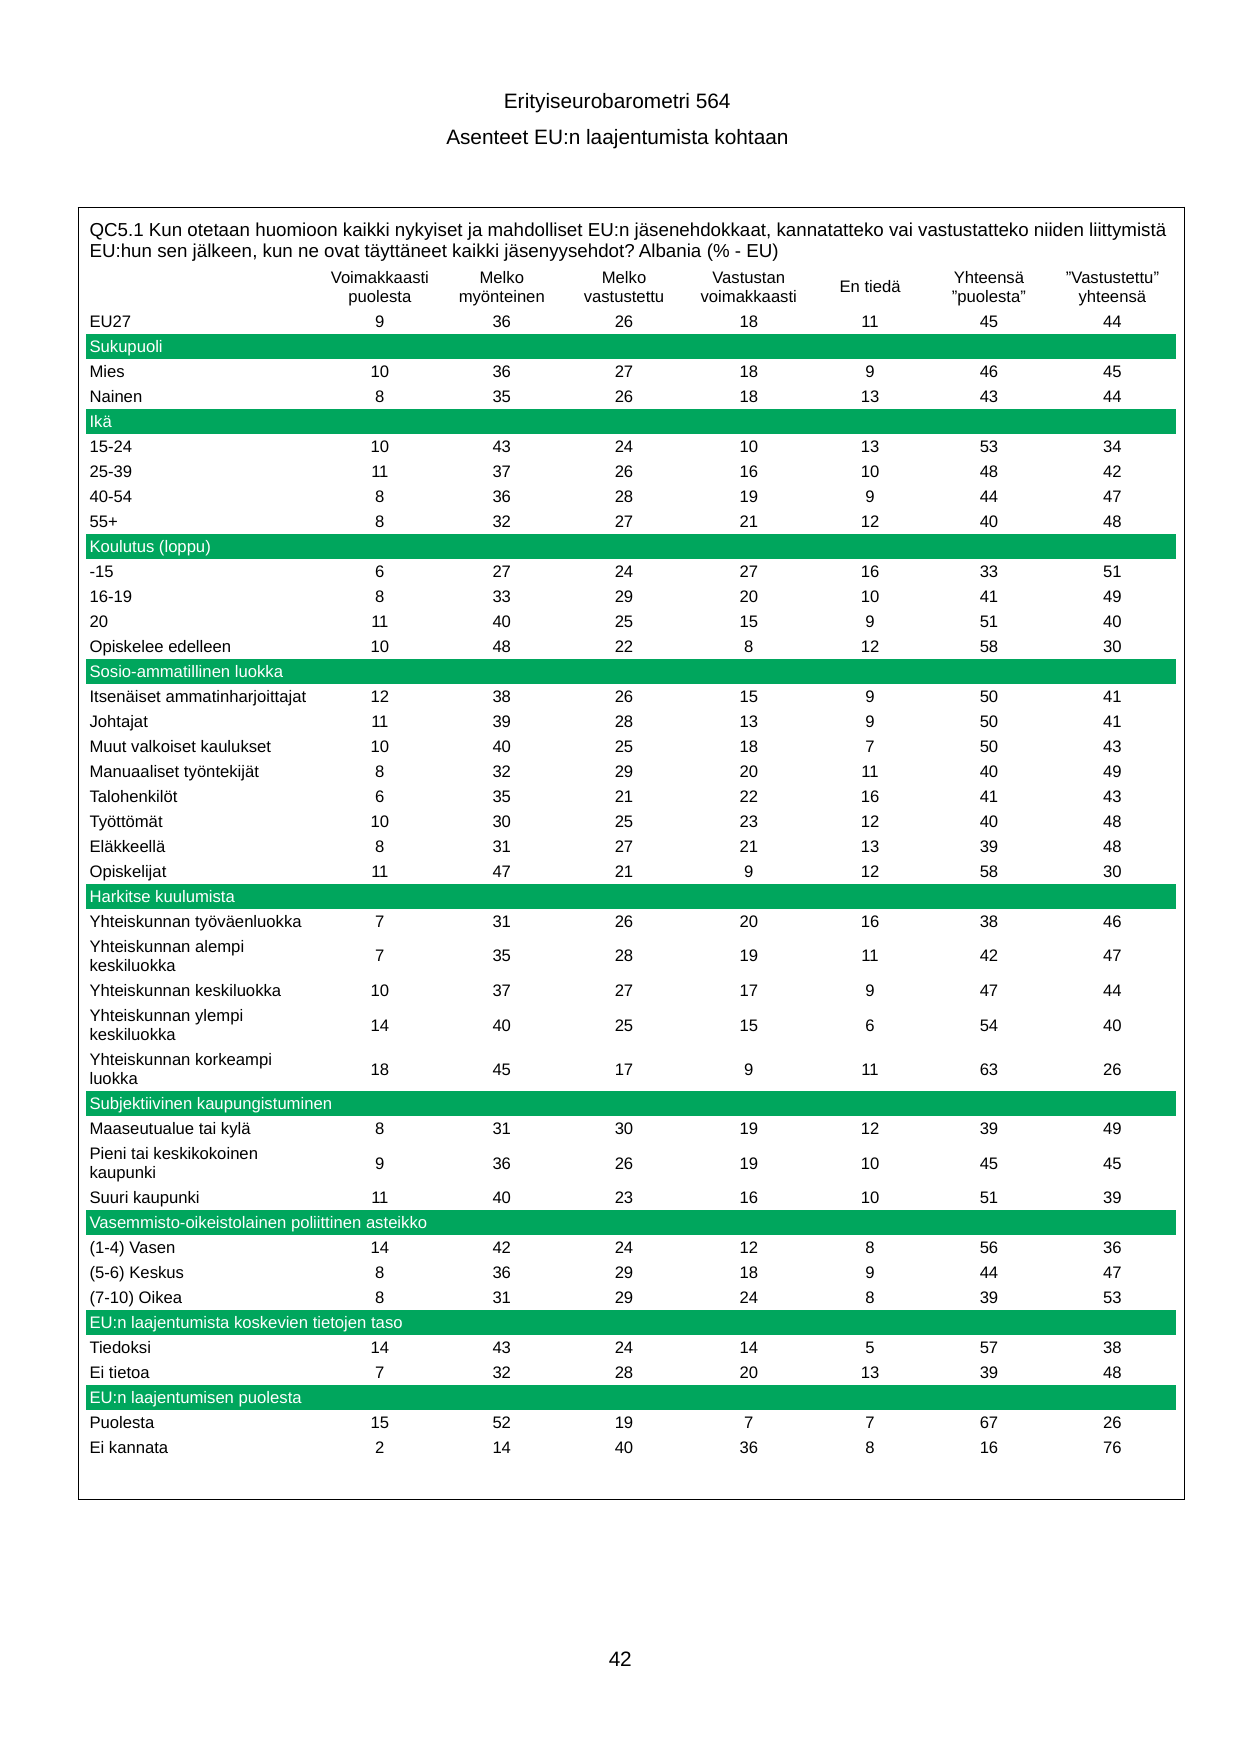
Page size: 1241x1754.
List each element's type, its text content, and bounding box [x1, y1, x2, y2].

table_cell 67 [929, 1410, 1049, 1435]
table_cell 11 [318, 459, 442, 484]
table_cell Koulutus (loppu) [86, 534, 1176, 559]
table_cell 76 [1049, 1435, 1176, 1460]
table_cell 44 [929, 1260, 1049, 1285]
table_cell 36 [442, 359, 561, 384]
table_cell 36 [442, 309, 561, 334]
table_header QC5.1 Kun otetaan huomioon kaikki nykyiset ja mahdolliset EU:n jäsenehdokkaat, kannatatteko vai vastustatteko niiden liittymistä EU:hun sen jälkeen, kun ne ovat täyttäneet kaikki jäsenyysehdot? Albania (% - EU) [86, 216, 1176, 264]
table_cell 46 [1049, 909, 1176, 934]
table_cell 20 [686, 909, 811, 934]
table_cell 56 [929, 1235, 1049, 1260]
table_cell 42 [1049, 459, 1176, 484]
table_cell 10 [686, 434, 811, 459]
table_cell 2 [318, 1435, 442, 1460]
table_cell (5-6) Keskus [86, 1260, 318, 1285]
table_cell 10 [318, 634, 442, 659]
table_cell 43 [1049, 734, 1176, 759]
table_cell 48 [1049, 809, 1176, 834]
table_cell 35 [442, 784, 561, 809]
table_cell 9 [811, 484, 929, 509]
table_cell 49 [1049, 1116, 1176, 1141]
table_cell -15 [86, 559, 318, 584]
table_cell Opiskelijat [86, 859, 318, 884]
table_cell 43 [929, 384, 1049, 409]
table_cell 12 [811, 1116, 929, 1141]
table_cell 48 [1049, 1360, 1176, 1385]
table_cell 47 [1049, 934, 1176, 978]
table_cell 21 [561, 784, 686, 809]
table_cell 41 [1049, 684, 1176, 709]
table_cell 6 [318, 784, 442, 809]
table_cell 27 [561, 834, 686, 859]
table_cell Sosio-ammatillinen luokka [86, 659, 1176, 684]
table_cell 10 [811, 1185, 929, 1210]
table_cell 21 [686, 834, 811, 859]
table_cell 11 [318, 859, 442, 884]
table_cell 54 [929, 1003, 1049, 1047]
table_cell 8 [318, 759, 442, 784]
table_cell 26 [561, 909, 686, 934]
table_cell 18 [686, 734, 811, 759]
table_cell 47 [442, 859, 561, 884]
table_cell 7 [318, 1360, 442, 1385]
table_cell 16 [811, 909, 929, 934]
table_cell Ei kannata [86, 1435, 318, 1460]
table_cell 8 [318, 1285, 442, 1310]
table_cell 32 [442, 1360, 561, 1385]
table_cell 48 [1049, 834, 1176, 859]
table_cell 20 [86, 609, 318, 634]
table_cell 47 [1049, 1260, 1176, 1285]
table_cell 9 [811, 609, 929, 634]
table_cell 43 [1049, 784, 1176, 809]
table_cell 21 [686, 509, 811, 534]
table_cell 36 [1049, 1235, 1176, 1260]
table_cell 14 [442, 1435, 561, 1460]
table_cell 43 [442, 1335, 561, 1360]
table_cell Yhteiskunnan alempi keskiluokka [86, 934, 318, 978]
table_cell 15 [686, 609, 811, 634]
table_cell 9 [811, 1260, 929, 1285]
table_cell 40 [1049, 1003, 1176, 1047]
table_cell 9 [811, 684, 929, 709]
table_cell 48 [1049, 509, 1176, 534]
table_cell 8 [318, 384, 442, 409]
table_cell 41 [929, 784, 1049, 809]
table_cell 11 [318, 1185, 442, 1210]
table_cell (7-10) Oikea [86, 1285, 318, 1310]
table_cell 7 [811, 734, 929, 759]
table_cell Yhteiskunnan keskiluokka [86, 978, 318, 1003]
table_cell 32 [442, 509, 561, 534]
table_cell 40 [442, 734, 561, 759]
table_cell 15-24 [86, 434, 318, 459]
table_cell 45 [1049, 359, 1176, 384]
table_cell 63 [929, 1047, 1049, 1091]
table_cell 18 [686, 1260, 811, 1285]
table_cell Melko myönteinen [442, 265, 561, 309]
table_cell 27 [561, 359, 686, 384]
table_cell 8 [318, 834, 442, 859]
table_cell 8 [318, 1260, 442, 1285]
table_cell 30 [1049, 634, 1176, 659]
table_cell En tiedä [811, 265, 929, 309]
table_cell Yhteensä ”puolesta” [929, 265, 1049, 309]
table_cell 44 [1049, 978, 1176, 1003]
table_cell 39 [442, 709, 561, 734]
table_cell 20 [686, 1360, 811, 1385]
table_cell 10 [318, 809, 442, 834]
table_cell 12 [811, 634, 929, 659]
table_cell 12 [686, 1235, 811, 1260]
table_cell 7 [318, 934, 442, 978]
table_cell EU:n laajentumista koskevien tietojen taso [86, 1310, 1176, 1335]
table_cell 24 [561, 1235, 686, 1260]
table_cell 49 [1049, 759, 1176, 784]
table_cell 39 [929, 1116, 1049, 1141]
table_cell 25 [561, 809, 686, 834]
table_cell 36 [442, 484, 561, 509]
table_cell 11 [811, 1047, 929, 1091]
table_cell Manuaaliset työntekijät [86, 759, 318, 784]
table_cell 20 [686, 584, 811, 609]
table_cell 15 [686, 684, 811, 709]
table_cell 14 [686, 1335, 811, 1360]
table_cell 37 [442, 978, 561, 1003]
table_cell 45 [1049, 1141, 1176, 1185]
table_cell 19 [686, 1116, 811, 1141]
table_cell 10 [811, 1141, 929, 1185]
table_cell 38 [442, 684, 561, 709]
table_cell 38 [929, 909, 1049, 934]
table_cell 26 [561, 684, 686, 709]
table_cell 13 [811, 384, 929, 409]
table_cell 46 [929, 359, 1049, 384]
table_cell 16 [811, 559, 929, 584]
table_cell 12 [811, 859, 929, 884]
table_cell 26 [561, 459, 686, 484]
table_cell 22 [686, 784, 811, 809]
table_cell 14 [318, 1003, 442, 1047]
table_cell 19 [561, 1410, 686, 1435]
table_cell 51 [929, 609, 1049, 634]
table_cell 16 [686, 459, 811, 484]
table_cell 36 [686, 1435, 811, 1460]
table_cell 26 [1049, 1410, 1176, 1435]
table_cell 44 [1049, 384, 1176, 409]
table_cell 12 [811, 809, 929, 834]
table_cell 40 [929, 759, 1049, 784]
table_cell Maaseutualue tai kylä [86, 1116, 318, 1141]
table_cell Nainen [86, 384, 318, 409]
table_cell 51 [929, 1185, 1049, 1210]
table_cell 31 [442, 834, 561, 859]
table_cell Ei tietoa [86, 1360, 318, 1385]
table_cell 27 [442, 559, 561, 584]
table_cell Puolesta [86, 1410, 318, 1435]
table_cell Yhteiskunnan työväenluokka [86, 909, 318, 934]
table_cell 39 [929, 834, 1049, 859]
table_cell Muut valkoiset kaulukset [86, 734, 318, 759]
table_cell 9 [686, 1047, 811, 1091]
table_cell Melko vastustettu [561, 265, 686, 309]
table_cell Vastustan voimakkaasti [686, 265, 811, 309]
table_cell EU:n laajentumisen puolesta [86, 1385, 1176, 1410]
table_cell 52 [442, 1410, 561, 1435]
table_cell 7 [686, 1410, 811, 1435]
table_cell 29 [561, 1285, 686, 1310]
table_cell 8 [811, 1435, 929, 1460]
table_cell 10 [318, 734, 442, 759]
table_cell 16 [811, 784, 929, 809]
table_cell 30 [561, 1116, 686, 1141]
table_cell 11 [318, 609, 442, 634]
table_cell 7 [811, 1410, 929, 1435]
table_cell 8 [811, 1235, 929, 1260]
table_cell 47 [929, 978, 1049, 1003]
table_cell 8 [686, 634, 811, 659]
table_cell 36 [442, 1260, 561, 1285]
table_cell 45 [929, 1141, 1049, 1185]
table_cell ”Vastustettu” yhteensä [1049, 265, 1176, 309]
table_cell 13 [811, 834, 929, 859]
table_cell 21 [561, 859, 686, 884]
table_cell 34 [1049, 434, 1176, 459]
table_cell Voimakkaasti puolesta [318, 265, 442, 309]
table_cell 33 [929, 559, 1049, 584]
table_cell 40 [561, 1435, 686, 1460]
table_cell 11 [318, 709, 442, 734]
table_cell 29 [561, 584, 686, 609]
table_cell Mies [86, 359, 318, 384]
table_cell (1-4) Vasen [86, 1235, 318, 1260]
table_cell 58 [929, 859, 1049, 884]
table_cell 18 [686, 384, 811, 409]
table_cell 39 [1049, 1185, 1176, 1210]
table_cell 33 [442, 584, 561, 609]
table_cell 15 [318, 1410, 442, 1435]
table_cell 23 [686, 809, 811, 834]
table_cell Suuri kaupunki [86, 1185, 318, 1210]
table_cell 8 [318, 1116, 442, 1141]
table_cell 9 [686, 859, 811, 884]
table_cell 42 [929, 934, 1049, 978]
table_cell 24 [686, 1285, 811, 1310]
table_cell 50 [929, 734, 1049, 759]
table_cell Ikä [86, 409, 1176, 434]
table_cell 19 [686, 484, 811, 509]
table_cell 32 [442, 759, 561, 784]
table_cell 40 [929, 809, 1049, 834]
table_cell 40 [442, 1003, 561, 1047]
table_cell 28 [561, 709, 686, 734]
table_cell 36 [442, 1141, 561, 1185]
table_cell 35 [442, 934, 561, 978]
table_cell 17 [686, 978, 811, 1003]
table_cell Itsenäiset ammatinharjoittajat [86, 684, 318, 709]
table_cell 42 [442, 1235, 561, 1260]
table_cell 41 [929, 584, 1049, 609]
table_cell Tiedoksi [86, 1335, 318, 1360]
table_cell 20 [686, 759, 811, 784]
table_cell Sukupuoli [86, 334, 1176, 359]
table_cell 18 [686, 309, 811, 334]
table_cell 24 [561, 1335, 686, 1360]
table_cell 16 [686, 1185, 811, 1210]
table_cell Eläkkeellä [86, 834, 318, 859]
table_cell 23 [561, 1185, 686, 1210]
table_cell 24 [561, 434, 686, 459]
table_cell 48 [442, 634, 561, 659]
table_cell 31 [442, 1116, 561, 1141]
table_cell 10 [318, 434, 442, 459]
table_cell 31 [442, 1285, 561, 1310]
table_cell 10 [811, 459, 929, 484]
table_cell 10 [811, 584, 929, 609]
table_cell EU27 [86, 309, 318, 334]
table_cell 27 [686, 559, 811, 584]
table_cell 29 [561, 759, 686, 784]
table_cell 55+ [86, 509, 318, 534]
table_cell 45 [442, 1047, 561, 1091]
table_cell 38 [1049, 1335, 1176, 1360]
table_cell 40 [1049, 609, 1176, 634]
table_cell 6 [811, 1003, 929, 1047]
table_cell 26 [561, 1141, 686, 1185]
table_cell 25 [561, 609, 686, 634]
table_cell 8 [318, 509, 442, 534]
table_cell 50 [929, 709, 1049, 734]
table_cell 14 [318, 1235, 442, 1260]
table_cell 31 [442, 909, 561, 934]
table_cell 8 [318, 484, 442, 509]
table_cell 9 [811, 359, 929, 384]
table_cell 28 [561, 484, 686, 509]
table_cell Johtajat [86, 709, 318, 734]
table_cell Vasemmisto-oikeistolainen poliittinen asteikko [86, 1210, 1176, 1235]
table_cell 51 [1049, 559, 1176, 584]
table_cell 58 [929, 634, 1049, 659]
table_cell 39 [929, 1285, 1049, 1310]
table_cell 47 [1049, 484, 1176, 509]
table_cell Pieni tai keskikokoinen kaupunki [86, 1141, 318, 1185]
table_cell Yhteiskunnan korkeampi luokka [86, 1047, 318, 1091]
table_cell Harkitse kuulumista [86, 884, 1176, 909]
table_cell 18 [318, 1047, 442, 1091]
table_cell 41 [1049, 709, 1176, 734]
table_cell 40 [442, 609, 561, 634]
table_cell 30 [442, 809, 561, 834]
table_cell 26 [561, 309, 686, 334]
table_cell [86, 265, 318, 309]
table_cell 45 [929, 309, 1049, 334]
table_cell 25-39 [86, 459, 318, 484]
table_cell 40 [929, 509, 1049, 534]
table_cell 26 [1049, 1047, 1176, 1091]
table_cell 37 [442, 459, 561, 484]
table_cell 11 [811, 934, 929, 978]
table_cell 44 [1049, 309, 1176, 334]
table_cell 24 [561, 559, 686, 584]
table_cell 49 [1049, 584, 1176, 609]
table_cell 14 [318, 1335, 442, 1360]
table_cell 9 [811, 978, 929, 1003]
table_cell Talohenkilöt [86, 784, 318, 809]
table_cell 12 [811, 509, 929, 534]
table_cell 6 [318, 559, 442, 584]
table_cell 28 [561, 934, 686, 978]
table_cell 9 [811, 709, 929, 734]
table_cell 8 [811, 1285, 929, 1310]
table_cell 7 [318, 909, 442, 934]
table_cell 29 [561, 1260, 686, 1285]
table_cell 44 [929, 484, 1049, 509]
table_cell 35 [442, 384, 561, 409]
table_cell Subjektiivinen kaupungistuminen [86, 1091, 1176, 1116]
table_cell 10 [318, 978, 442, 1003]
table_cell 53 [1049, 1285, 1176, 1310]
table_cell 9 [318, 1141, 442, 1185]
table_cell 43 [442, 434, 561, 459]
table_cell 16 [929, 1435, 1049, 1460]
table_cell 12 [318, 684, 442, 709]
table_cell 30 [1049, 859, 1176, 884]
table_cell 13 [811, 1360, 929, 1385]
table_cell 25 [561, 734, 686, 759]
table_cell 40 [442, 1185, 561, 1210]
table_cell 11 [811, 309, 929, 334]
table_cell 25 [561, 1003, 686, 1047]
table_cell 17 [561, 1047, 686, 1091]
table_cell 9 [318, 309, 442, 334]
table_cell 15 [686, 1003, 811, 1047]
table_cell 27 [561, 509, 686, 534]
table_cell 10 [318, 359, 442, 384]
table_cell 57 [929, 1335, 1049, 1360]
table_cell Työttömät [86, 809, 318, 834]
table_cell 19 [686, 1141, 811, 1185]
table_cell 5 [811, 1335, 929, 1360]
table_cell Yhteiskunnan ylempi keskiluokka [86, 1003, 318, 1047]
table_cell 18 [686, 359, 811, 384]
table_cell 13 [811, 434, 929, 459]
table_cell 48 [929, 459, 1049, 484]
table_cell 28 [561, 1360, 686, 1385]
table_cell 26 [561, 384, 686, 409]
table_cell 13 [686, 709, 811, 734]
table_cell 19 [686, 934, 811, 978]
table_cell Opiskelee edelleen [86, 634, 318, 659]
table_cell 8 [318, 584, 442, 609]
table_cell 50 [929, 684, 1049, 709]
table_cell 11 [811, 759, 929, 784]
table_cell 40-54 [86, 484, 318, 509]
table_cell 22 [561, 634, 686, 659]
table_cell 27 [561, 978, 686, 1003]
table_cell 39 [929, 1360, 1049, 1385]
table_cell 16-19 [86, 584, 318, 609]
table_cell 53 [929, 434, 1049, 459]
